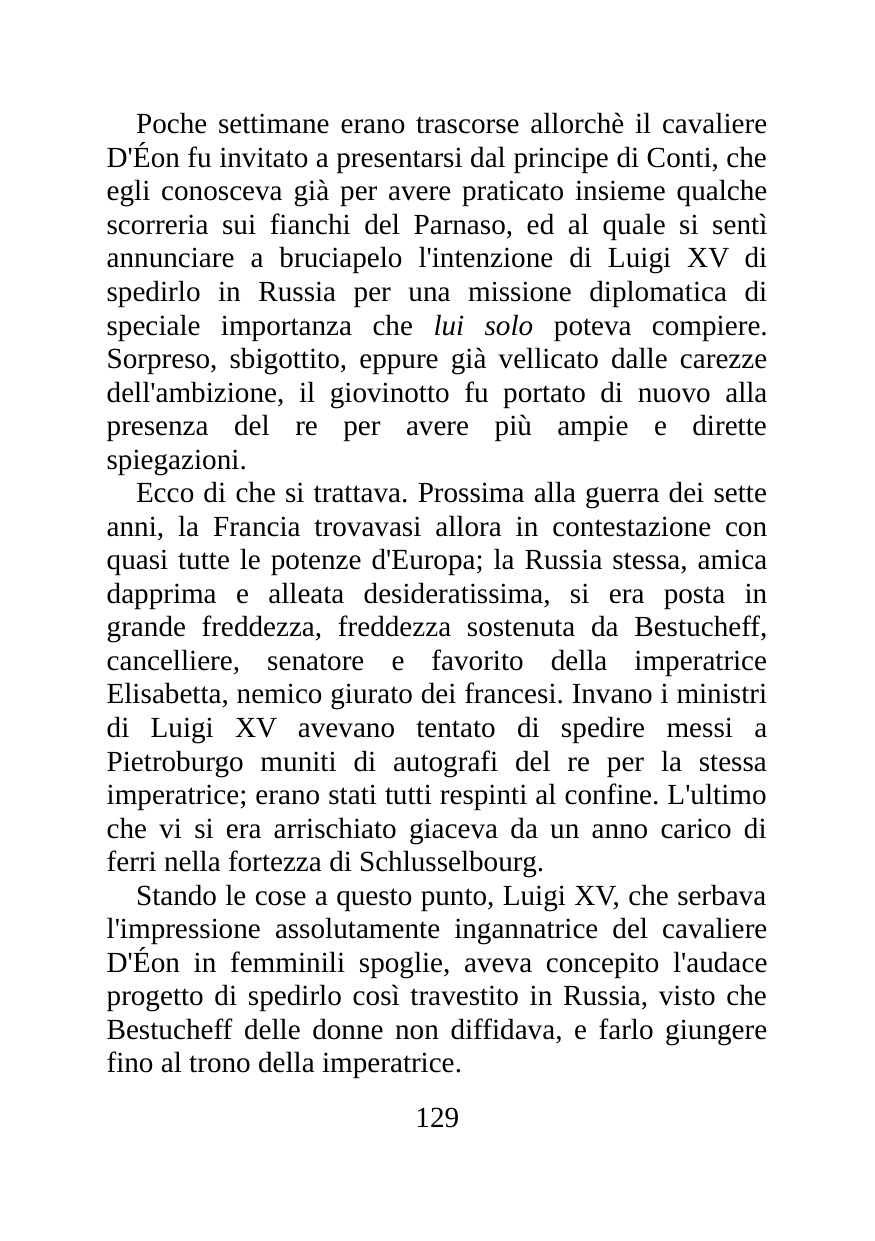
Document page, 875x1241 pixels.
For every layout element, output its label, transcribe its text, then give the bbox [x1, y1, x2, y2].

text Ecco di che si trattava. Prossima alla guerra dei sette anni, la Francia trovavasi allora in contestazione con quasi tutte le potenze d'Europa; la Russia stessa, amica dapprima e alleata desideratissima, si era posta in grande freddezza, freddezza sostenuta da Bestucheff, cancelliere, senatore e favorito della imperatrice Elisabetta, nemico giurato dei francesi. Invano i ministri di Luigi XV avevano tentato di spedire messi a Pietroburgo muniti di autografi del re per la stessa imperatrice; erano stati tutti respinti al confine. L'ultimo che vi si era arrischiato giaceva da un anno carico di ferri nella fortezza di Schlusselbourg. [106, 475, 768, 878]
text Stando le cose a questo punto, Luigi XV, che serbava l'impressione assolutamente ingannatrice del cavaliere D'Éon in femminili spoglie, aveva concepito l'audace progetto di spedirlo così travestito in Russia, visto che Bestucheff delle donne non diffidava, e farlo giungere fino al trono della imperatrice. [106, 878, 768, 1079]
text Poche settimane erano trascorse allorchè il cavaliere D'Éon fu invitato a presentarsi dal principe di Conti, che egli conosceva già per avere praticato insieme qualche scorreria sui fianchi del Parnaso, ed al quale si sentì annunciare a bruciapelo l'intenzione di Luigi XV di spedirlo in Russia per una missione diplomatica di speciale importanza che lui solo poteva compiere. Sorpreso, sbigottito, eppure già vellicato dalle carezze dell'ambizione, il giovinotto fu portato di nuovo alla presenza del re per avere più ampie e dirette spiegazioni. [106, 106, 768, 475]
